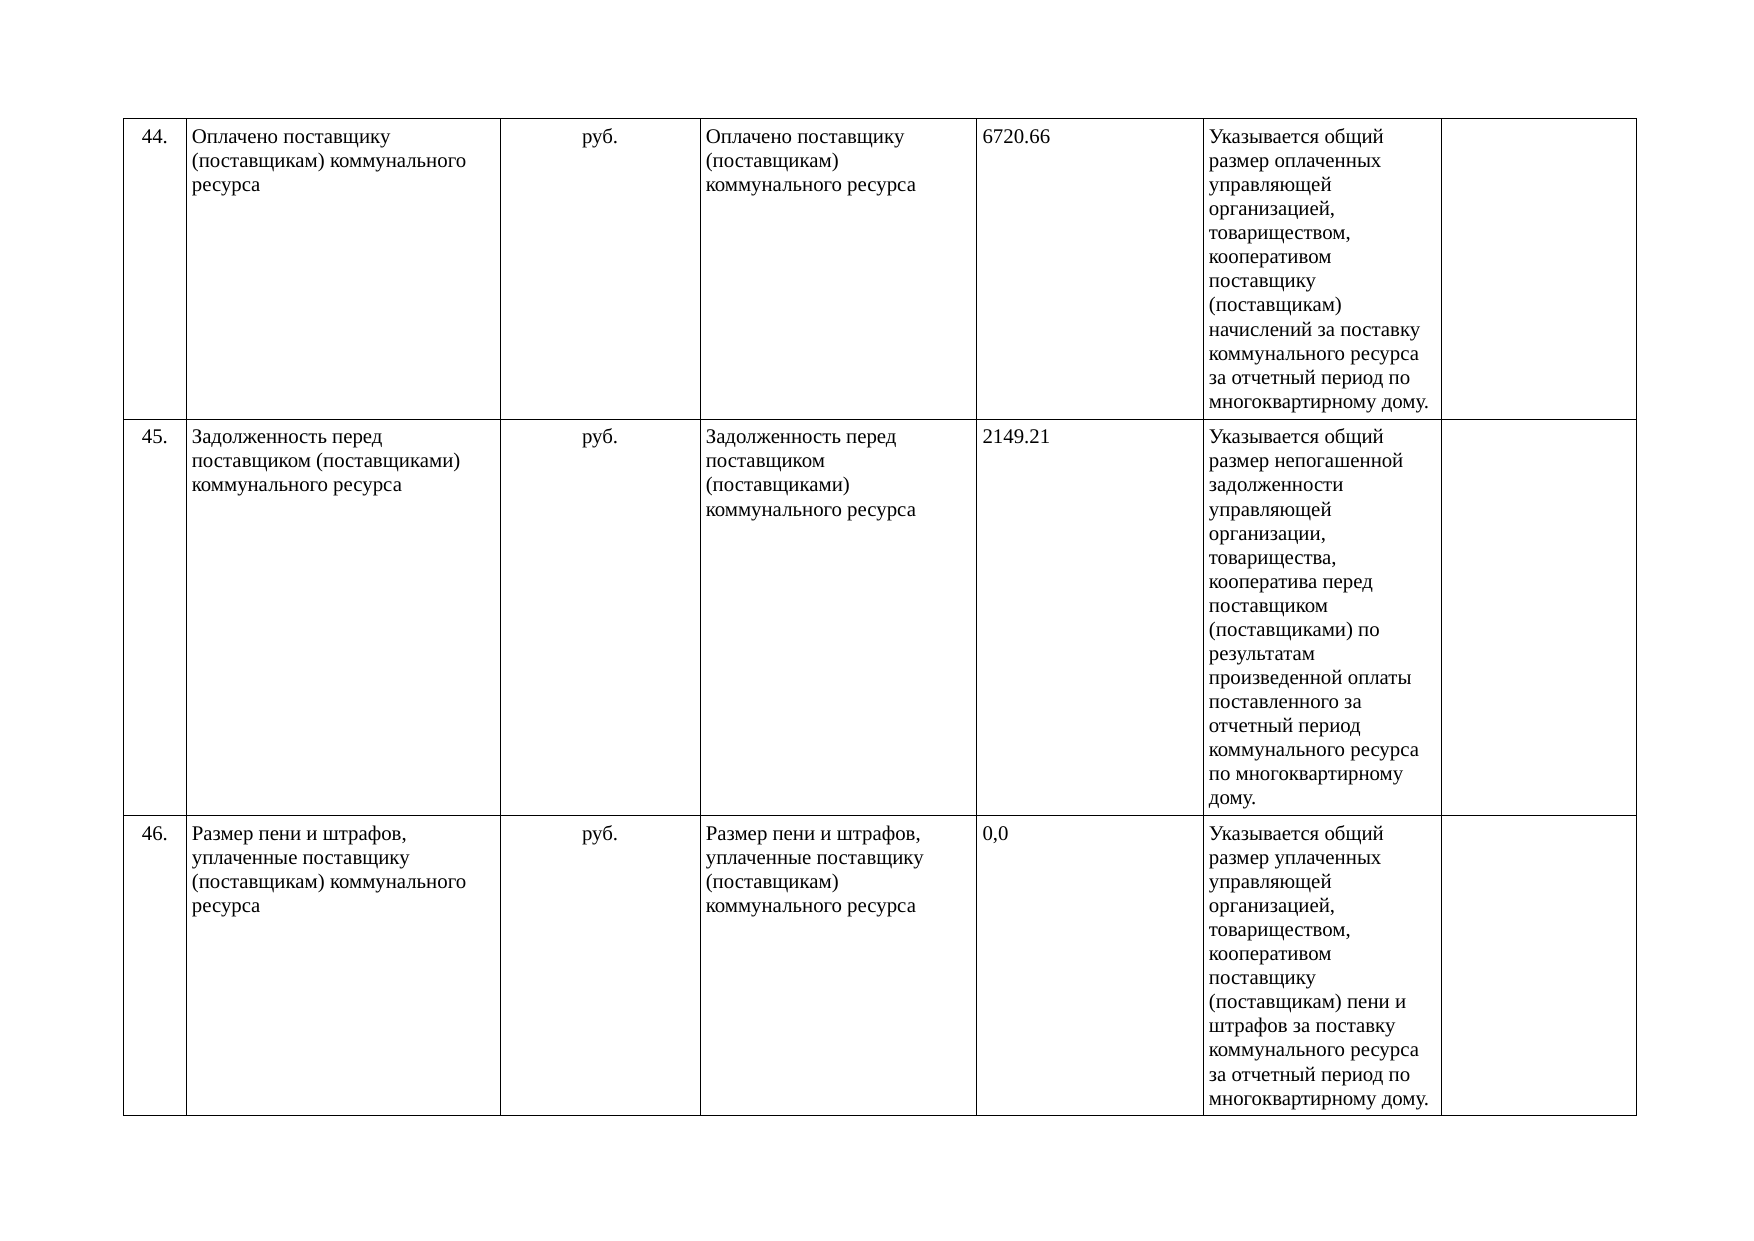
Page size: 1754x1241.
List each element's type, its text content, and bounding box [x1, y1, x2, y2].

table_cell Оплачено поставщику (поставщикам) коммунального ресурса [701, 119, 976, 418]
table_cell руб. [501, 119, 700, 418]
table_cell [1442, 119, 1636, 418]
table_cell руб. [501, 816, 700, 1115]
table_cell 45. [124, 420, 186, 815]
table_cell Указывается общий размер уплаченных управляющей организацией, товариществом, кооперативом поставщику (поставщикам) пени и штрафов за поставку коммунального ресурса за отчетный период по многоквартирному дому. [1204, 816, 1441, 1115]
table_cell 46. [124, 816, 186, 1115]
table_cell Задолженность перед поставщиком (поставщиками) коммунального ресурса [187, 420, 500, 815]
table_cell 0,0 [977, 816, 1203, 1115]
table_cell 6720,66 [977, 119, 1203, 418]
table_cell руб. [501, 420, 700, 815]
table_cell [1442, 816, 1636, 1115]
table_cell Задолженность перед поставщиком (поставщиками) коммунального ресурса [701, 420, 976, 815]
table_cell [1442, 420, 1636, 815]
table_cell Указывается общий размер непогашенной задолженности управляющей организации, товарищества, кооператива перед поставщиком (поставщиками) по результатам произведенной оплаты поставленного за отчетный период коммунального ресурса по многоквартирному дому. [1204, 420, 1441, 815]
table_cell Размер пени и штрафов, уплаченные поставщику (поставщикам) коммунального ресурса [187, 816, 500, 1115]
table_cell Указывается общий размер оплаченных управляющей организацией, товариществом, кооперативом поставщику (поставщикам) начислений за поставку коммунального ресурса за отчетный период по многоквартирному дому. [1204, 119, 1441, 418]
table_cell Размер пени и штрафов, уплаченные поставщику (поставщикам) коммунального ресурса [701, 816, 976, 1115]
table_cell 2149,21 [977, 420, 1203, 815]
table_cell Оплачено поставщику (поставщикам) коммунального ресурса [187, 119, 500, 418]
table_cell 44. [124, 119, 186, 418]
